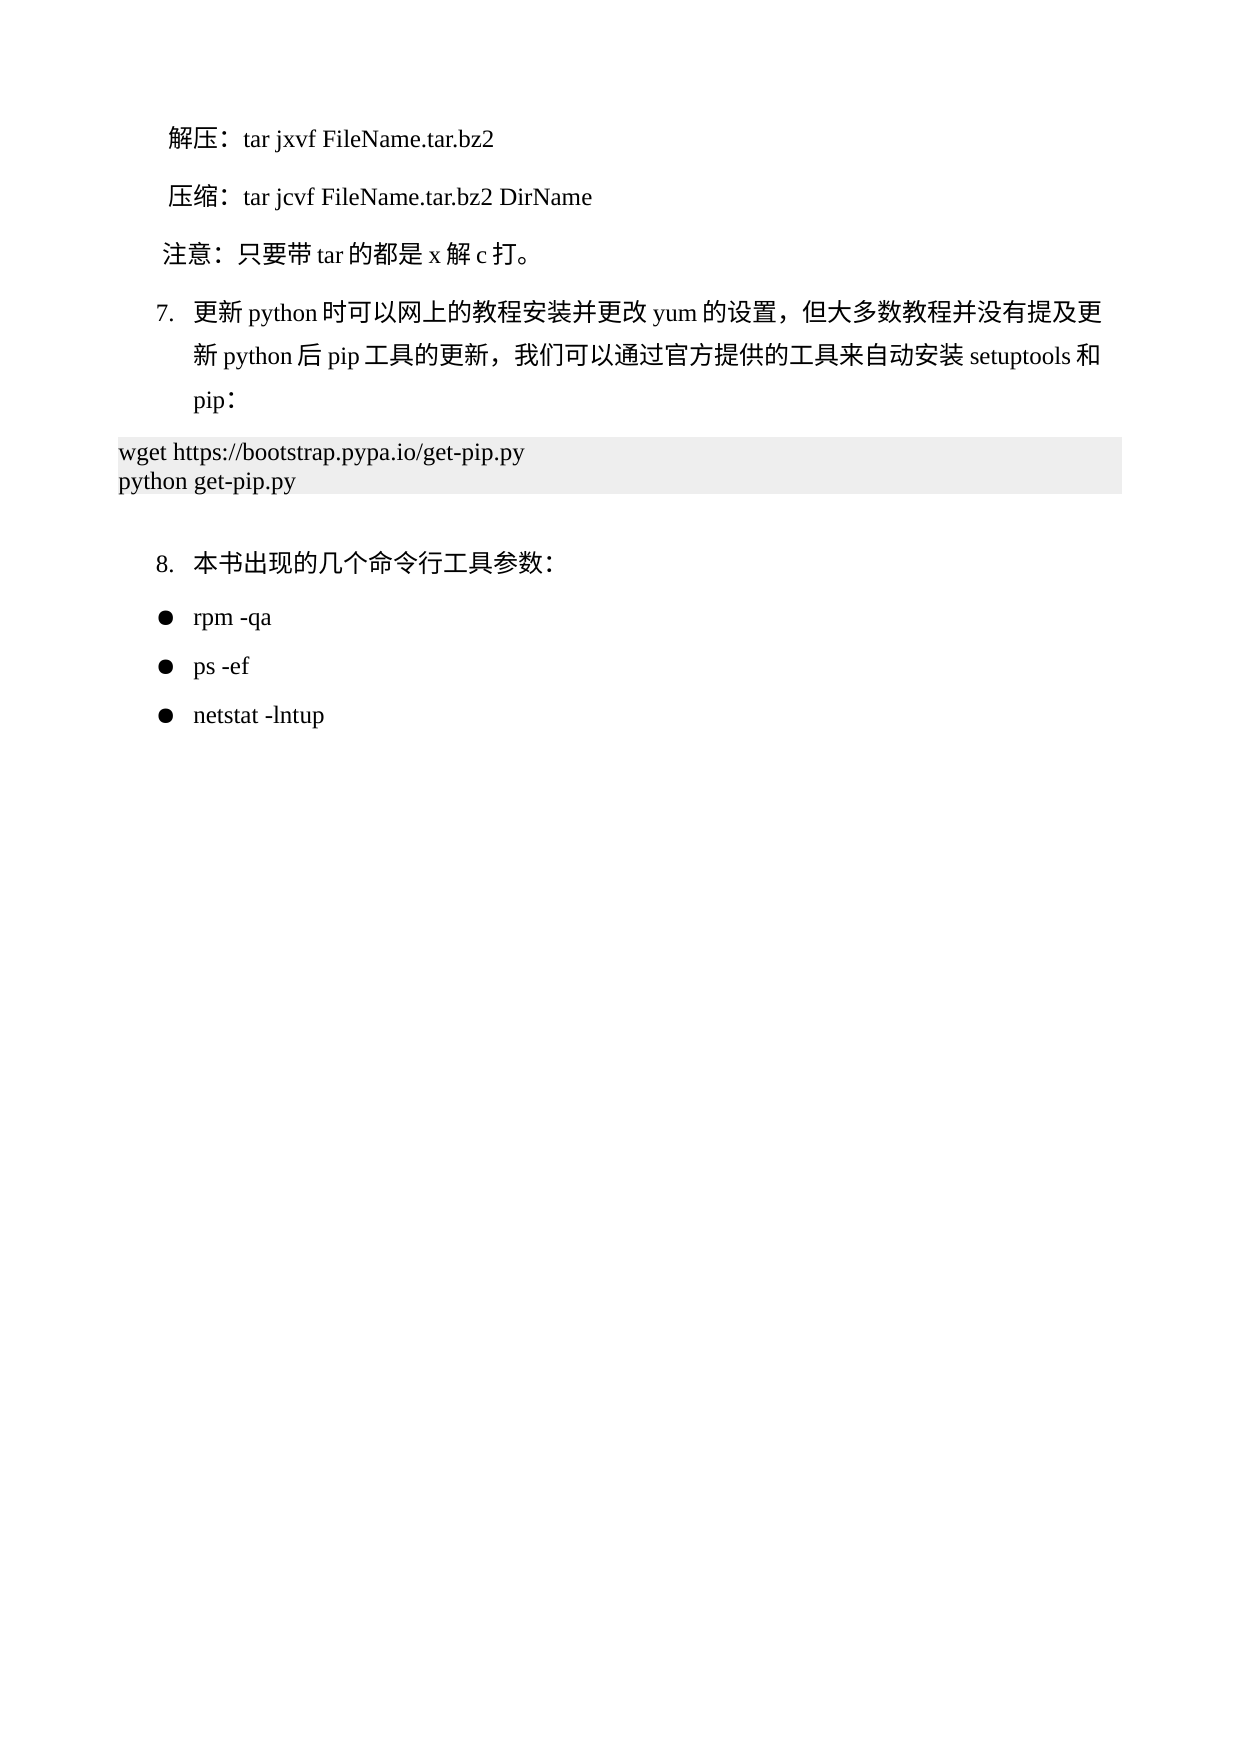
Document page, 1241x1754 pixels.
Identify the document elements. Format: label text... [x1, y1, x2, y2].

list rpm -qa [156, 602, 1122, 630]
text 解压：tar jxvf FileName.tar.bz2 [118, 118, 1122, 154]
text 压缩：tar jcvf FileName.tar.bz2 DirName [118, 176, 1122, 212]
text 注意：只要带tar的都是x解c打。 [118, 234, 1122, 270]
list ps -ef [156, 651, 1122, 679]
list netstat -lntup [156, 700, 1122, 728]
list 更新python时可以网上的教程安装并更改yum的设置，但大多数教程并没有提及更新python后pip工具的更新，我们可以通过官方提供的工具来自动安装setuptools和pip： [156, 292, 1122, 415]
table_header wget https://bootstrap.pypa.io/get-pip.py python get-pip.py [118, 437, 1122, 494]
list 本书出现的几个命令行工具参数： [156, 544, 1122, 580]
